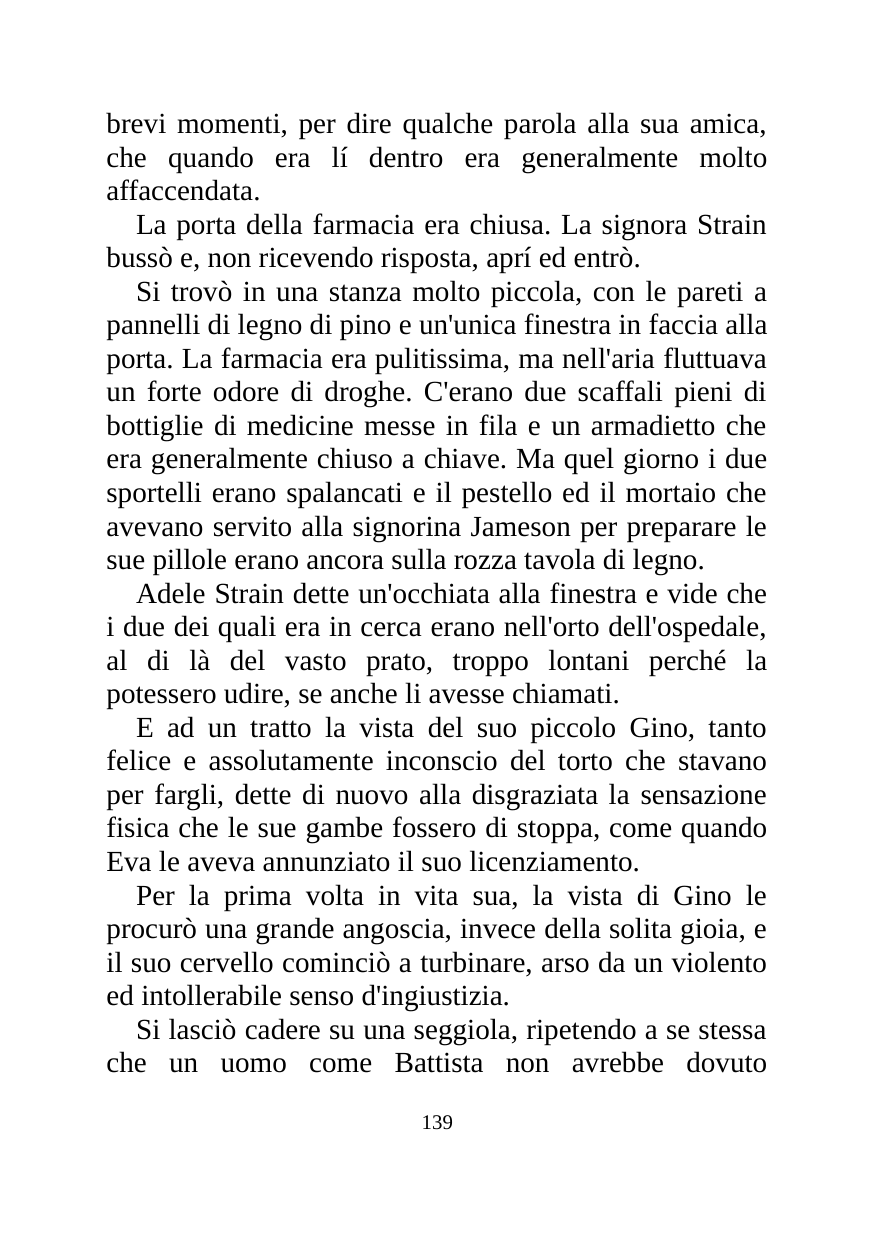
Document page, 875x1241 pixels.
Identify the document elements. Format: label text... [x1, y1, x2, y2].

text La porta della farmacia era chiusa. La signora Strain bussò e, non ricevendo risposta, aprí ed entrò. [106, 207, 768, 274]
text Per la prima volta in vita sua, la vista di Gino le procurò una grande angoscia, invece della solita gioia, e il suo cervello cominciò a turbinare, arso da un violento ed intollerabile senso d'ingiustizia. [106, 878, 768, 1012]
text E ad un tratto la vista del suo piccolo Gino, tanto felice e assolutamente inconscio del torto che stavano per fargli, dette di nuovo alla disgraziata la sensazione fisica che le sue gambe fossero di stoppa, come quando Eva le aveva annunziato il suo licenziamento. [106, 710, 768, 878]
text Si lasciò cadere su una seggiola, ripetendo a se stessa che un uomo come Battista non avrebbe dovuto [106, 1012, 768, 1079]
text brevi momenti, per dire qualche parola alla sua amica, che quando era lí dentro era generalmente molto affaccendata. [106, 106, 768, 207]
text Si trovò in una stanza molto piccola, con le pareti a pannelli di legno di pino e un'unica finestra in faccia alla porta. La farmacia era pulitissima, ma nell'aria fluttuava un forte odore di droghe. C'erano due scaffali pieni di bottiglie di medicine messe in fila e un armadietto che era generalmente chiuso a chiave. Ma quel giorno i due sportelli erano spalancati e il pestello ed il mortaio che avevano servito alla signorina Jameson per preparare le sue pillole erano ancora sulla rozza tavola di legno. [106, 274, 768, 576]
text Adele Strain dette un'occhiata alla finestra e vide che i due dei quali era in cerca erano nell'orto dell'ospedale, al di là del vasto prato, troppo lontani perché la potessero udire, se anche li avesse chiamati. [106, 576, 768, 710]
